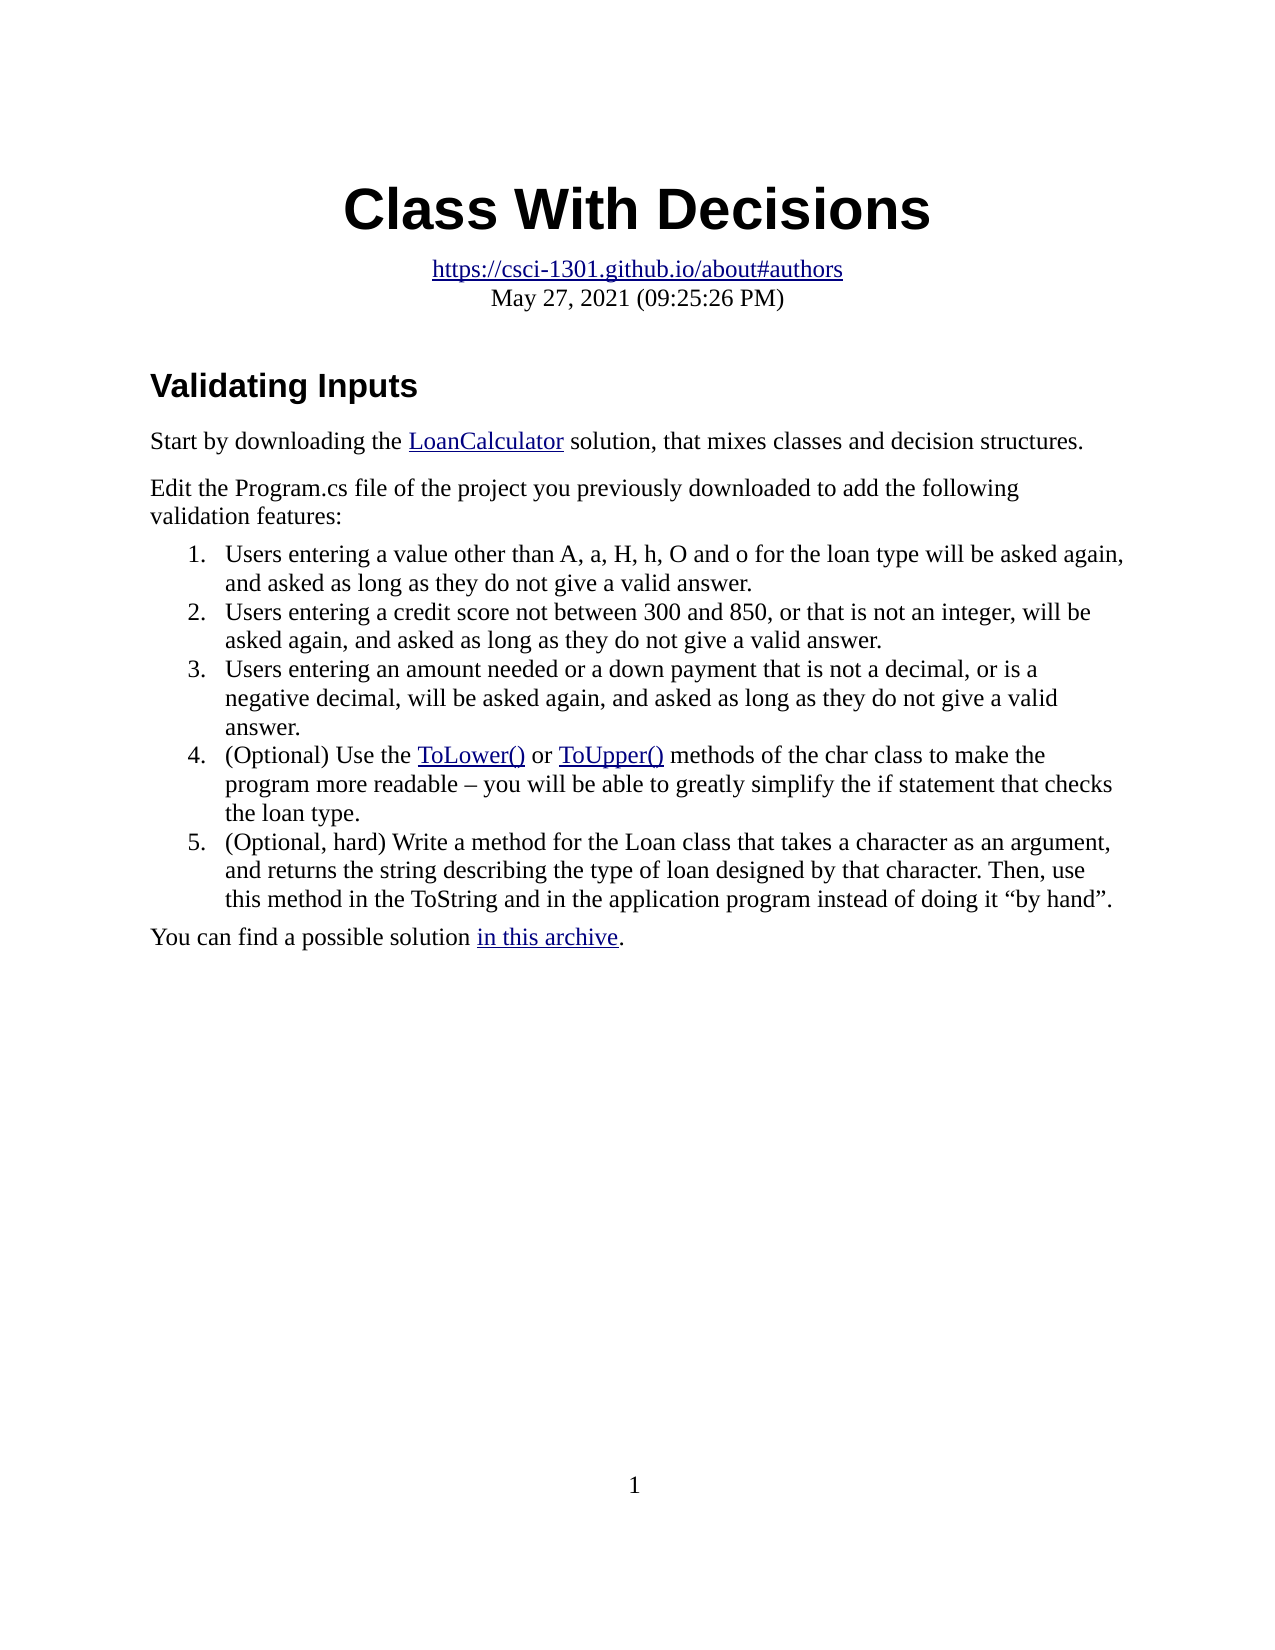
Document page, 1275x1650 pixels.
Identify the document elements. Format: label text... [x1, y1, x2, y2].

text https://csci-1301.github.io/about#authors [150, 254, 1125, 283]
text Start by downloading the LoanCalculator solution, that mixes classes and decision structures. [150, 426, 1125, 455]
list Users entering a credit score not between 300 and 850, or that is not an integer, will be asked again, and asked as long as they do not give a valid answer. [187, 597, 1125, 654]
text You can find a possible solution in this archive. [150, 922, 1125, 951]
text Edit the Program.cs file of the project you previously downloaded to add the following validation features: [150, 473, 1125, 530]
subtitle Validating Inputs [150, 366, 1125, 404]
list Users entering a value other than A, a, H, h, O and o for the loan type will be asked again, and asked as long as they do not give a valid answer. [187, 539, 1125, 597]
text May 27, 2021 (09:25:26 PM) [150, 283, 1125, 312]
title Class With Decisions [150, 175, 1125, 242]
list Users entering an amount needed or a down payment that is not a decimal, or is a negative decimal, will be asked again, and asked as long as they do not give a valid answer. [187, 654, 1125, 740]
list (Optional) Use the ToLower() or ToUpper() methods of the char class to make the program more readable – you will be able to greatly simplify the if statement that checks the loan type. [187, 740, 1125, 827]
list (Optional, hard) Write a method for the Loan class that takes a character as an argument, and returns the string describing the type of loan designed by that character. Then, use this method in the ToString and in the application program instead of doing it “by hand”. [187, 827, 1125, 913]
